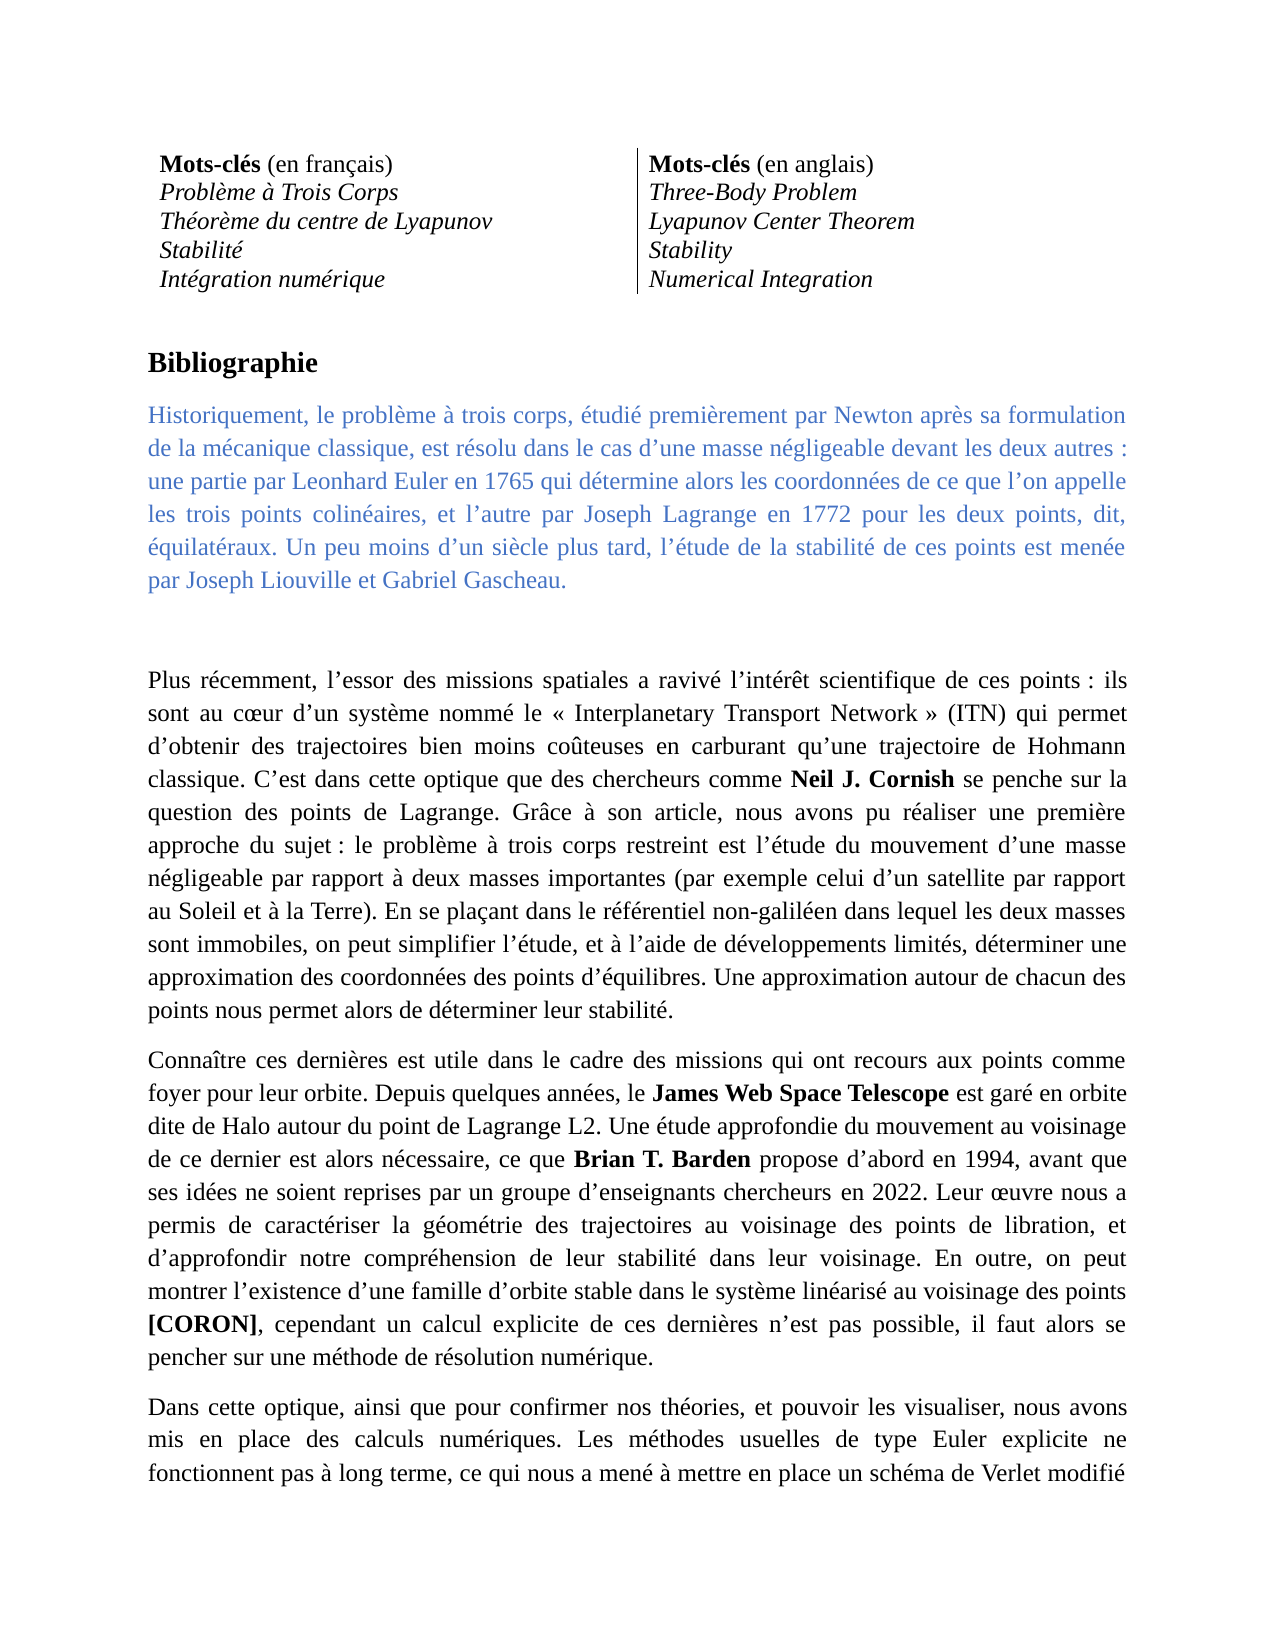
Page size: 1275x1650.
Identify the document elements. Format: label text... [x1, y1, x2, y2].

table_header Mots-clés (en anglais) Three-Body Problem Lyapunov Center Theorem Stability Numerical Integration [638, 149, 1126, 292]
text Plus récemment, l’essor des missions spatiales a ravivé l’intérêt scientifique de ces points : ils sont au cœur d’un système nommé le « Interplanetary Transport Network » (ITN) qui permet d’obtenir des trajectoires bien moins coûteuses en carburant qu’une trajectoire de Hohmann classique. C’est dans cette optique que des chercheurs comme Neil J. Cornish se penche sur la question des points de Lagrange. Grâce à son article, nous avons pu réaliser une première approche du sujet : le problème à trois corps restreint est l’étude du mouvement d’une masse négligeable par rapport à deux masses importantes (par exemple celui d’un satellite par rapport au Soleil et à la Terre). En se plaçant dans le référentiel non-galiléen dans lequel les deux masses sont immobiles, on peut simplifier l’étude, et à l’aide de développements limités, déterminer une approximation des coordonnées des points d’équilibres. Une approximation autour de chacun des points nous permet alors de déterminer leur stabilité. [148, 665, 1127, 1024]
text Historiquement, le problème à trois corps, étudié premièrement par Newton après sa formulation de la mécanique classique, est résolu dans le cas d’une masse négligeable devant les deux autres : une partie par Leonhard Euler en 1765 qui détermine alors les coordonnées de ce que l’on appelle les trois points colinéaires, et l’autre par Joseph Lagrange en 1772 pour les deux points, dit, équilatéraux. Un peu moins d’un siècle plus tard, l’étude de la stabilité de ces points est menée par Joseph Liouville et Gabriel Gascheau. [148, 400, 1127, 594]
text Bibliographie [148, 345, 1127, 379]
text Dans cette optique, ainsi que pour confirmer nos théories, et pouvoir les visualiser, nous avons mis en place des calculs numériques. Les méthodes usuelles de type Euler explicite ne fonctionnent pas à long terme, ce qui nous a mené à mettre en place un schéma de Verlet modifié [148, 1392, 1127, 1486]
table_header Mots-clés (en français) Problème à Trois Corps Théorème du centre de Lyapunov Stabilité Intégration numérique [149, 149, 637, 292]
text Connaître ces dernières est utile dans le cadre des missions qui ont recours aux points comme foyer pour leur orbite. Depuis quelques années, le James Web Space Telescope est garé en orbite dite de Halo autour du point de Lagrange L2. Une étude approfondie du mouvement au voisinage de ce dernier est alors nécessaire, ce que Brian T. Barden propose d’abord en 1994, avant que ses idées ne soient reprises par un groupe d’enseignants chercheurs en 2022. Leur œuvre nous a permis de caractériser la géométrie des trajectoires au voisinage des points de libration, et d’approfondir notre compréhension de leur stabilité dans leur voisinage. En outre, on peut montrer l’existence d’une famille d’orbite stable dans le système linéarisé au voisinage des points [CORON], cependant un calcul explicite de ces dernières n’est pas possible, il faut alors se pencher sur une méthode de résolution numérique. [148, 1045, 1127, 1371]
